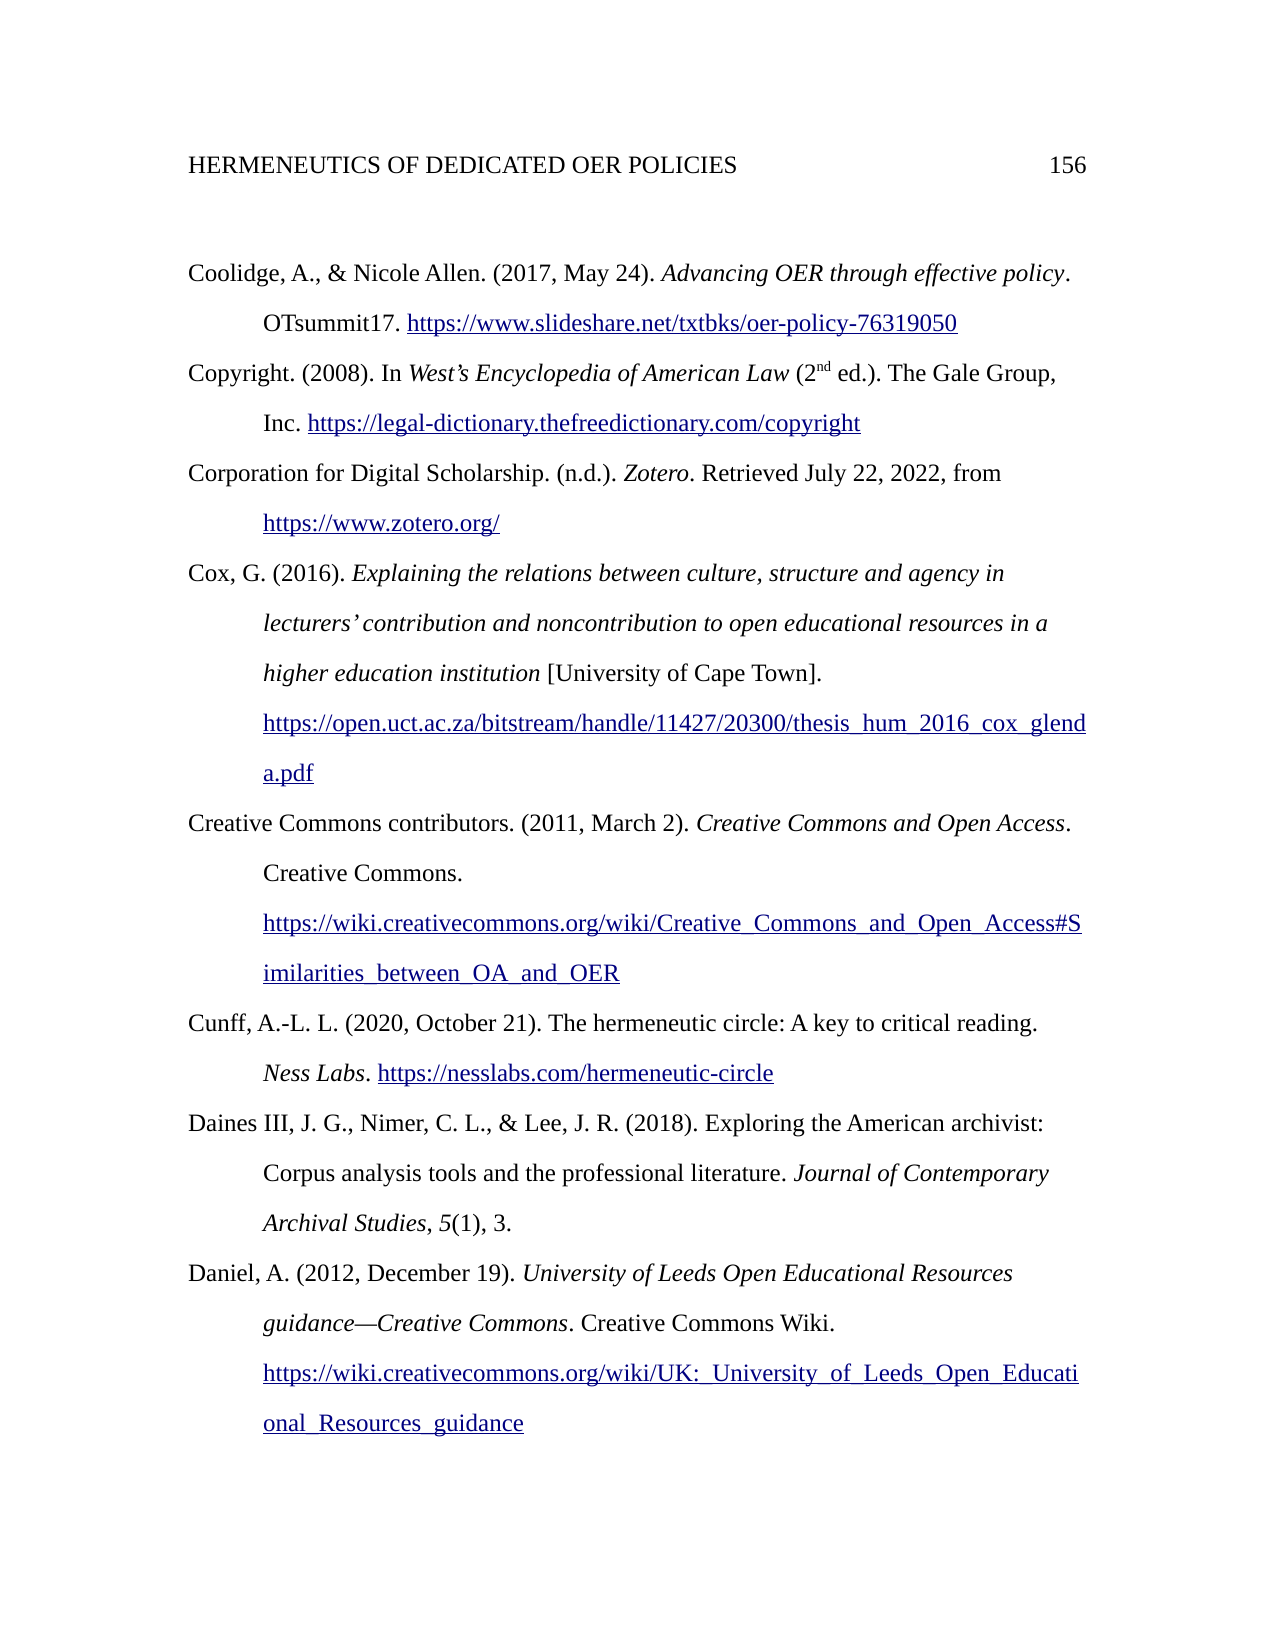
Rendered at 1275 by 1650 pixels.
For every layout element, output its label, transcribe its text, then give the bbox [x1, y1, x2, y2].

text Copyright. (2008). In West’s Encyclopedia of American Law (2nd ed.). The Gale Group, Inc. https://legal-dictionary.thefreedictionary.com/copyright [188, 337, 1087, 437]
text Daniel, A. (2012, December 19). University of Leeds Open Educational Resources guidance—Creative Commons. Creative Commons Wiki. https://wiki.creativecommons.org/wiki/UK:_University_of_Leeds_Open_Educational_Resources_guidance [188, 1237, 1087, 1437]
text Creative Commons contributors. (2011, March 2). Creative Commons and Open Access. Creative Commons. https://wiki.creativecommons.org/wiki/Creative_Commons_and_Open_Access#Similarities_between_OA_and_OER [188, 787, 1087, 987]
text Cunff, A.-L. L. (2020, October 21). The hermeneutic circle: A key to critical reading. Ness Labs. https://nesslabs.com/hermeneutic-circle [188, 987, 1087, 1087]
text Corporation for Digital Scholarship. (n.d.). Zotero. Retrieved July 22, 2022, from https://www.zotero.org/ [188, 437, 1087, 537]
text Daines III, J. G., Nimer, C. L., & Lee, J. R. (2018). Exploring the American archivist: Corpus analysis tools and the professional literature. Journal of Contemporary Archival Studies, 5(1), 3. [188, 1087, 1087, 1237]
text Cox, G. (2016). Explaining the relations between culture, structure and agency in lecturers’ contribution and noncontribution to open educational resources in a higher education institution [University of Cape Town]. https://open.uct.ac.za/bitstream/handle/11427/20300/thesis_hum_2016_cox_glenda.pdf [188, 537, 1087, 787]
text Coolidge, A., & Nicole Allen. (2017, May 24). Advancing OER through effective policy. OTsummit17. https://www.slideshare.net/txtbks/oer-policy-76319050 [188, 237, 1087, 337]
